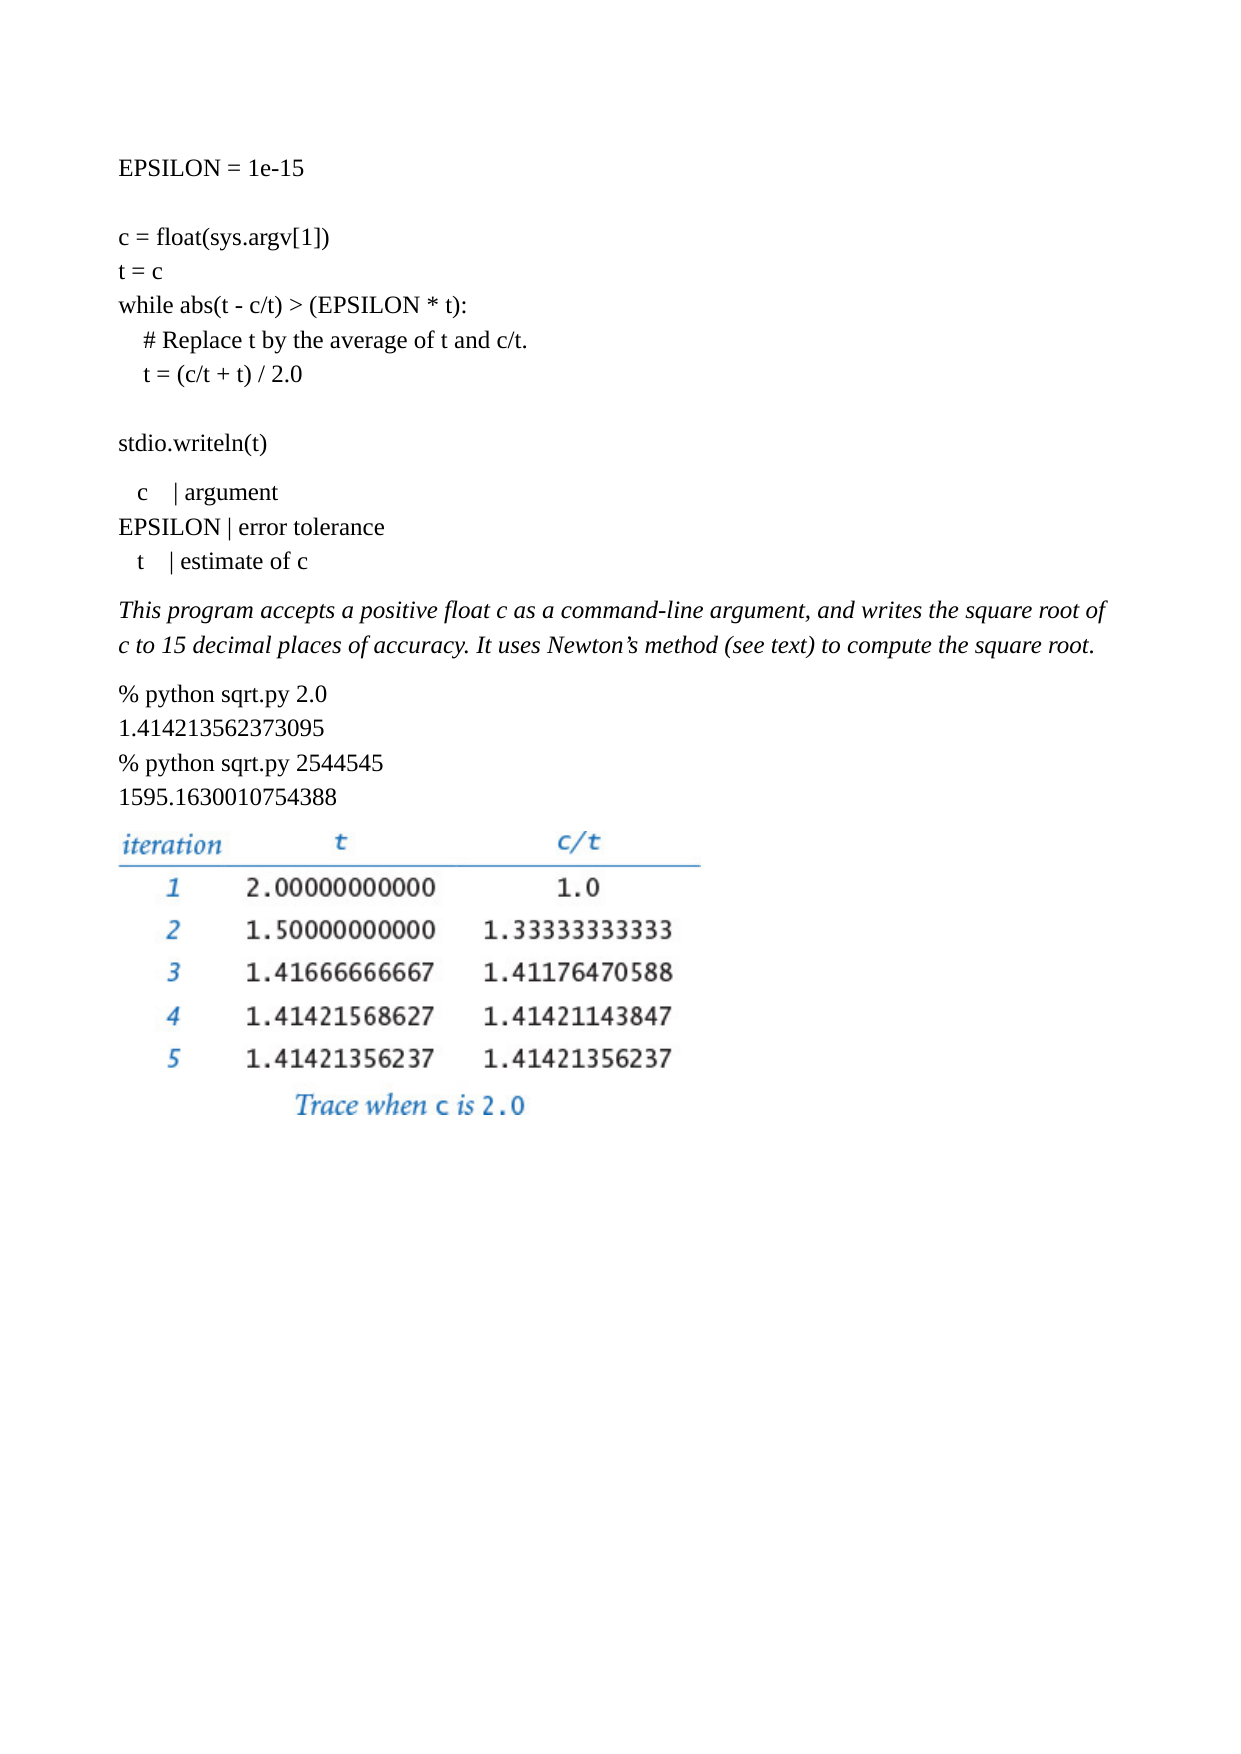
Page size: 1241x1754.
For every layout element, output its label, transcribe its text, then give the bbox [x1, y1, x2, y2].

text This program accepts a positive float c as a command-line argument, and writes the square root of c to 15 decimal places of accuracy. It uses Newton’s method (see text) to compute the square root. [118, 596, 1122, 659]
text c | argument EPSILON | error tolerance t | estimate of c [118, 477, 1122, 575]
picture [118, 831, 701, 1115]
text % python sqrt.py 2.0 1.414213562373095 % python sqrt.py 2544545 1595.1630010754388 [118, 679, 1122, 811]
text EPSILON = 1e-15 c = float(sys.argv[1]) t = c while abs(t - c/t) > (EPSILON * t): # Replace t by the average of t and c/t. t = (c/t + t) / 2.0 stdio.writeln(t) [118, 118, 1122, 457]
